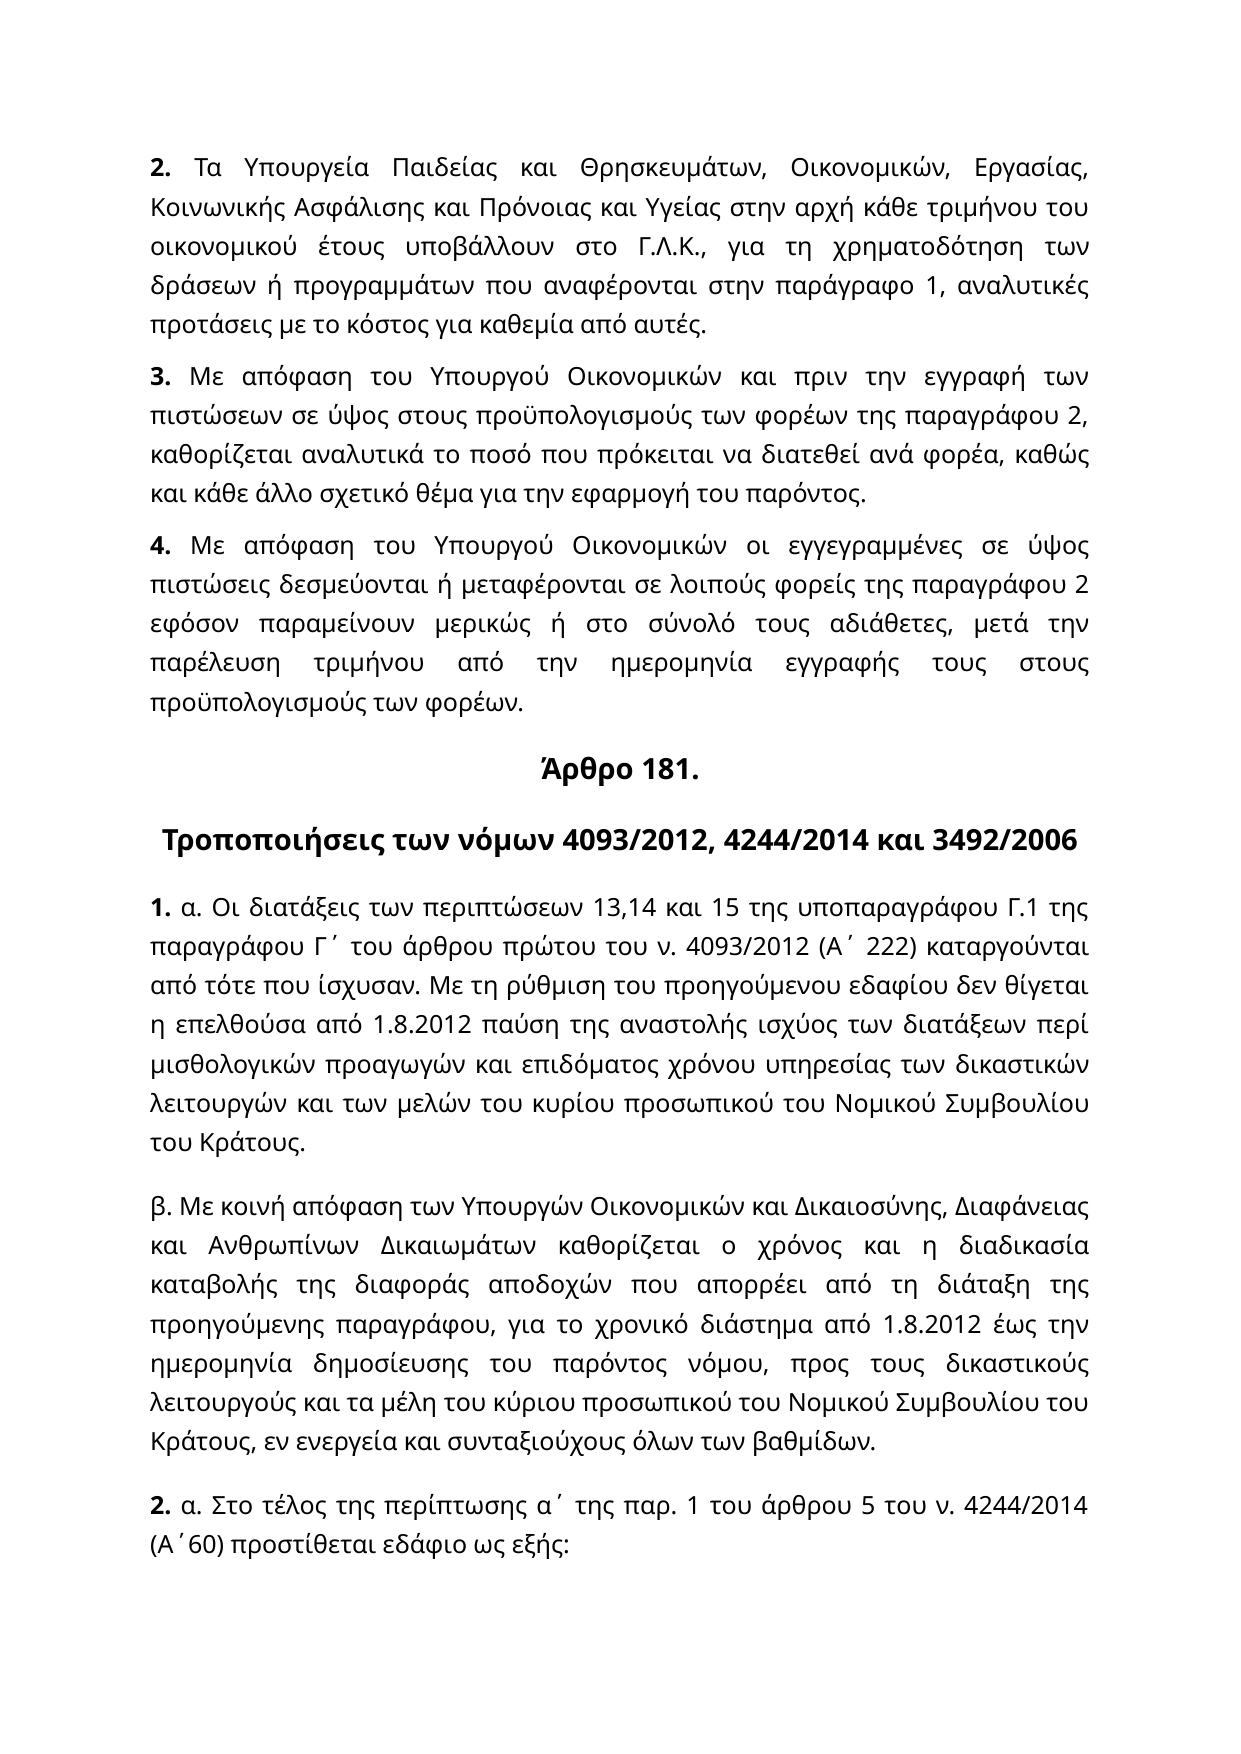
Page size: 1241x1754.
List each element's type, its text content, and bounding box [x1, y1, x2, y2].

text 1. α. Οι διατάξεις των περιπτώσεων 13,14 και 15 της υποπαραγράφου Γ.1 της παραγράφου Γ΄ του άρθρου πρώτου του ν. 4093/2012 (Α΄ 222) καταργούνται από τότε που ίσχυσαν. Με τη ρύθμιση του προηγούμενου εδαφίου δεν θίγεται η επελθούσα από 1.8.2012 παύση της αναστολής ισχύος των διατάξεων περί μισθολογικών προαγωγών και επιδόματος χρόνου υπηρεσίας των δικαστικών λειτουργών και των μελών του κυρίου προσωπικού του Νομικού Συμβουλίου του Κράτους. [150, 889, 1090, 1159]
subtitle Άρθρο 181. [150, 748, 1090, 788]
text 2. α. Στο τέλος της περίπτωσης α΄ της παρ. 1 του άρθρου 5 του ν. 4244/2014 (Α΄60) προστίθεται εδάφιο ως εξής: [150, 1488, 1090, 1561]
subtitle Τροποποιήσεις των νόμων 4093/2012, 4244/2014 και 3492/2006 [150, 819, 1090, 859]
text 3. Με απόφαση του Υπουργού Οικονομικών και πριν την εγγραφή των πιστώσεων σε ύψος στους προϋπολογισμούς των φορέων της παραγράφου 2, καθορίζεται αναλυτικά το ποσό που πρόκειται να διατεθεί ανά φορέα, καθώς και κάθε άλλο σχετικό θέμα για την εφαρμογή του παρόντος. [150, 358, 1090, 510]
text 2. Τα Υπουργεία Παιδείας και Θρησκευμάτων, Οικονομικών, Εργασίας, Κοινωνικής Ασφάλισης και Πρόνοιας και Υγείας στην αρχή κάθε τριμήνου του οικονομικού έτους υποβάλλουν στο Γ.Λ.Κ., για τη χρηματοδότηση των δράσεων ή προγραμμάτων που αναφέρονται στην παράγραφο 1, αναλυτικές προτάσεις με το κόστος για καθεμία από αυτές. [150, 150, 1090, 341]
text 4. Με απόφαση του Υπουργού Οικονομικών οι εγγεγραμμένες σε ύψος πιστώσεις δεσμεύονται ή μεταφέρονται σε λοιπούς φορείς της παραγράφου 2 εφόσον παραμείνουν μερικώς ή στο σύνολό τους αδιάθετες, μετά την παρέλευση τριμήνου από την ημερομηνία εγγραφής τους στους προϋπολογισμούς των φορέων. [150, 527, 1090, 718]
text β. Με κοινή απόφαση των Υπουργών Οικονομικών και Δικαιοσύνης, Διαφάνειας και Ανθρωπίνων Δικαιωμάτων καθορίζεται ο χρόνος και η διαδικασία καταβολής της διαφοράς αποδοχών που απορρέει από τη διάταξη της προηγούμενης παραγράφου, για το χρονικό διάστημα από 1.8.2012 έως την ημερομηνία δημοσίευσης του παρόντος νόμου, προς τους δικαστικούς λειτουργούς και τα μέλη του κύριου προσωπικού του Νομικού Συμβουλίου του Κράτους, εν ενεργεία και συνταξιούχους όλων των βαθμίδων. [150, 1189, 1090, 1458]
